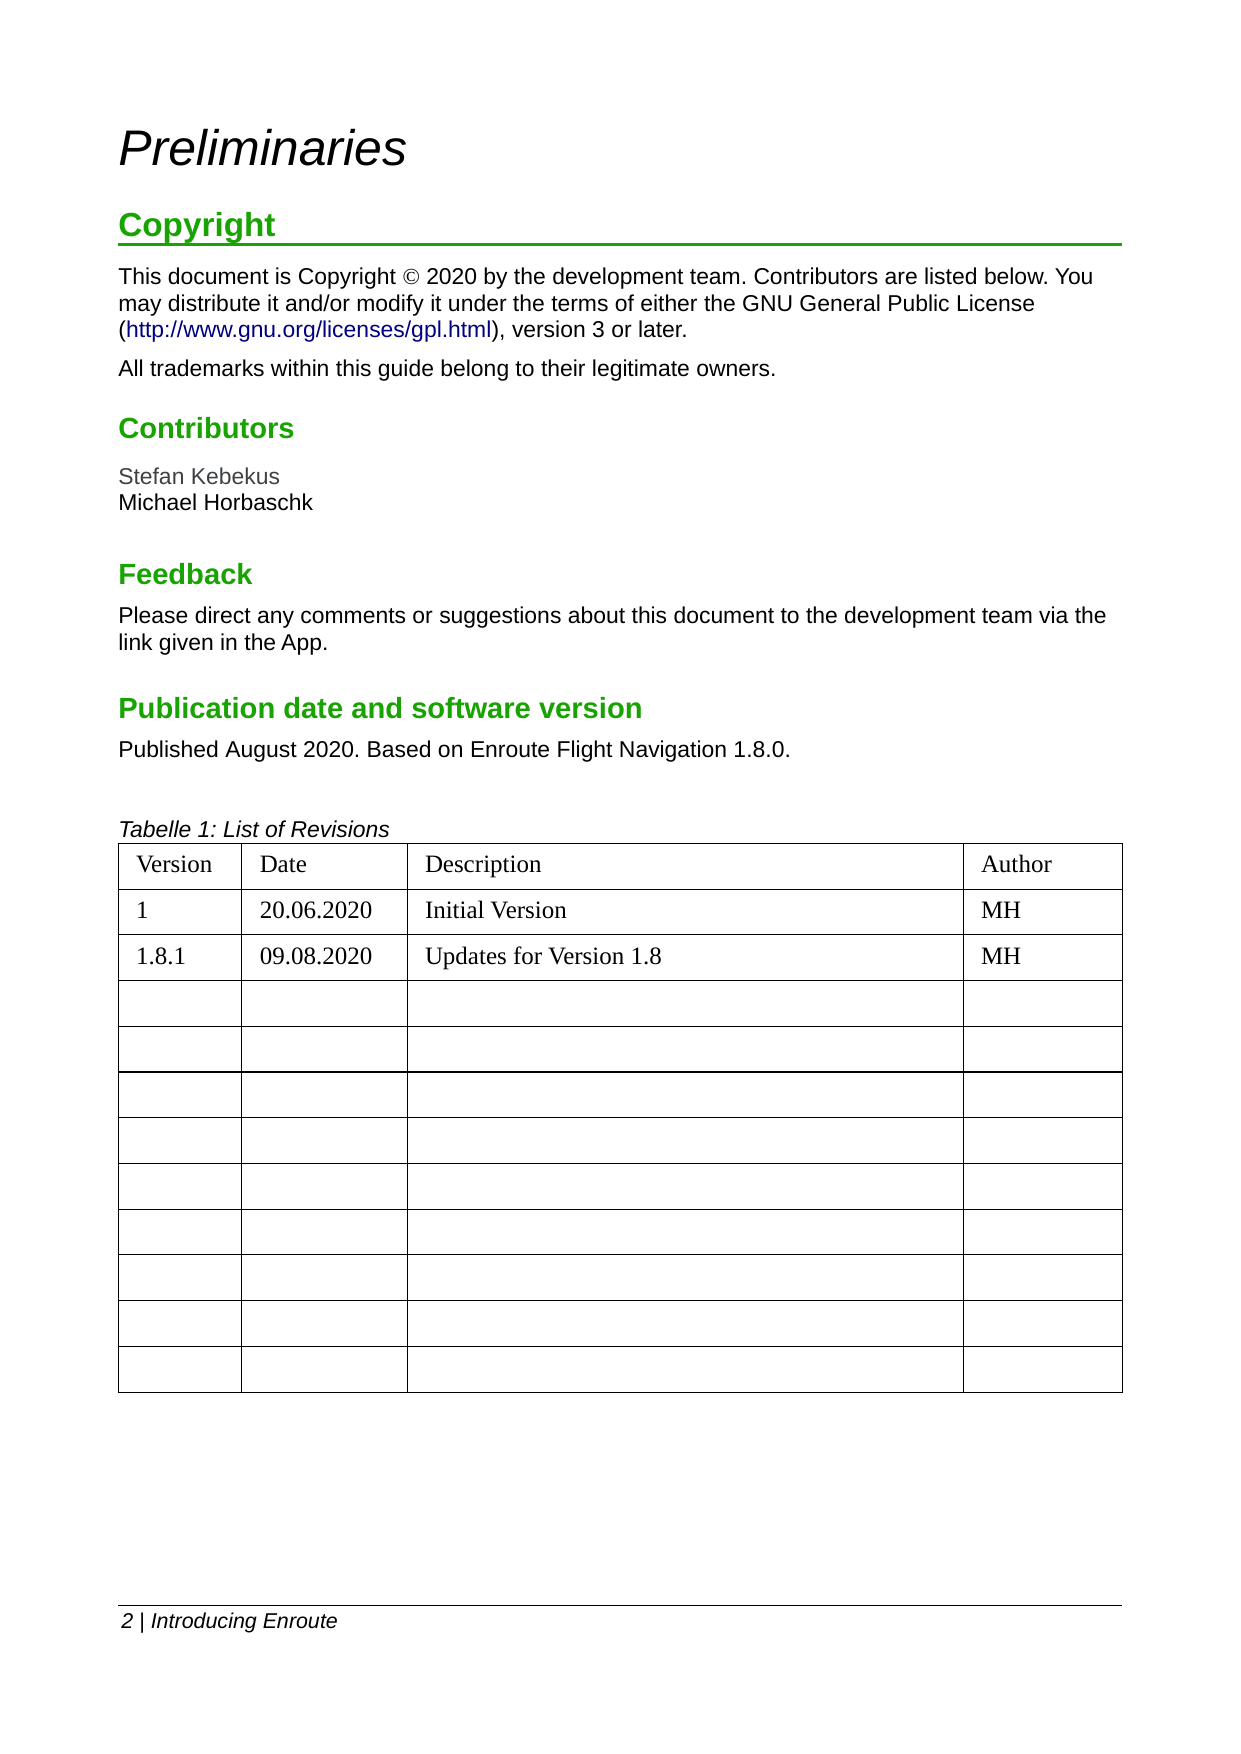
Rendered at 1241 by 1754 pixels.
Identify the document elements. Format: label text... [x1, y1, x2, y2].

table_cell [119, 1347, 241, 1392]
table_cell [119, 1301, 241, 1346]
table_cell [408, 1347, 963, 1392]
table_cell [964, 1073, 1122, 1117]
subtitle Copyright [118, 205, 1122, 243]
table_header Version [119, 844, 241, 888]
table_cell [964, 1210, 1122, 1254]
table_cell [242, 1118, 407, 1163]
table_cell [242, 1301, 407, 1346]
table_header Description [408, 844, 963, 888]
table_cell [119, 1027, 241, 1071]
table_cell [242, 1164, 407, 1209]
table_header Date [242, 844, 407, 888]
table_header Author [964, 844, 1122, 888]
table_cell [964, 1118, 1122, 1163]
subtitle Please direct any comments or suggestions about this document to the development team via the link given in the App. [118, 602, 1122, 655]
table_cell 09.08.2020 [242, 935, 407, 980]
subtitle This document is Copyright © 2020 by the development team. Contributors are listed below. You may distribute it and/or modify it under the terms of either the GNU General Public License (http://www.gnu.org/licenses/gpl.html), version 3 or later. [118, 263, 1122, 342]
table_cell [242, 1073, 407, 1117]
table_cell [964, 981, 1122, 1026]
table_cell MH [964, 935, 1122, 980]
subtitle Preliminaries [118, 118, 1122, 176]
table_cell [242, 1347, 407, 1392]
table_cell [408, 1255, 963, 1300]
subtitle Publication date and software version [118, 691, 1122, 724]
table_cell MH [964, 890, 1122, 934]
text Tabelle 1: List of Revisions [118, 816, 1122, 843]
subtitle Contributors [118, 412, 1122, 445]
table_cell 20.06.2020 [242, 890, 407, 934]
table_cell [242, 1255, 407, 1300]
table_cell [408, 1210, 963, 1254]
table_cell [964, 1301, 1122, 1346]
table_header [458, 463, 789, 489]
table_cell [408, 981, 963, 1026]
table_cell [458, 489, 789, 521]
table_cell [964, 1164, 1122, 1209]
table_cell [408, 1027, 963, 1071]
table_cell [119, 1210, 241, 1254]
table_cell [408, 1164, 963, 1209]
table_cell [408, 1073, 963, 1117]
table_cell 1 [119, 890, 241, 934]
table_cell [119, 1073, 241, 1117]
table_cell Updates for Version 1.8 [408, 935, 963, 980]
subtitle All trademarks within this guide belong to their legitimate owners. [118, 355, 1122, 381]
table_cell [242, 1027, 407, 1071]
table_cell 1.8.1 [119, 935, 241, 980]
table_cell [408, 1118, 963, 1163]
table_header [789, 463, 1122, 489]
table_cell [964, 1027, 1122, 1071]
table_cell [964, 1255, 1122, 1300]
table_cell Michael Horbaschk [118, 489, 458, 521]
subtitle Feedback [118, 557, 1122, 590]
table_cell [242, 981, 407, 1026]
subtitle Published August 2020. Based on Enroute Flight Navigation 1.8.0. [118, 736, 1122, 763]
table_cell [964, 1347, 1122, 1392]
table_cell [119, 981, 241, 1026]
table_header Stefan Kebekus [118, 463, 458, 489]
table_cell [119, 1164, 241, 1209]
table_cell [242, 1210, 407, 1254]
table_cell [408, 1301, 963, 1346]
table_cell [789, 489, 1122, 521]
table_cell Initial Version [408, 890, 963, 934]
table_cell [119, 1118, 241, 1163]
table_cell [119, 1255, 241, 1300]
